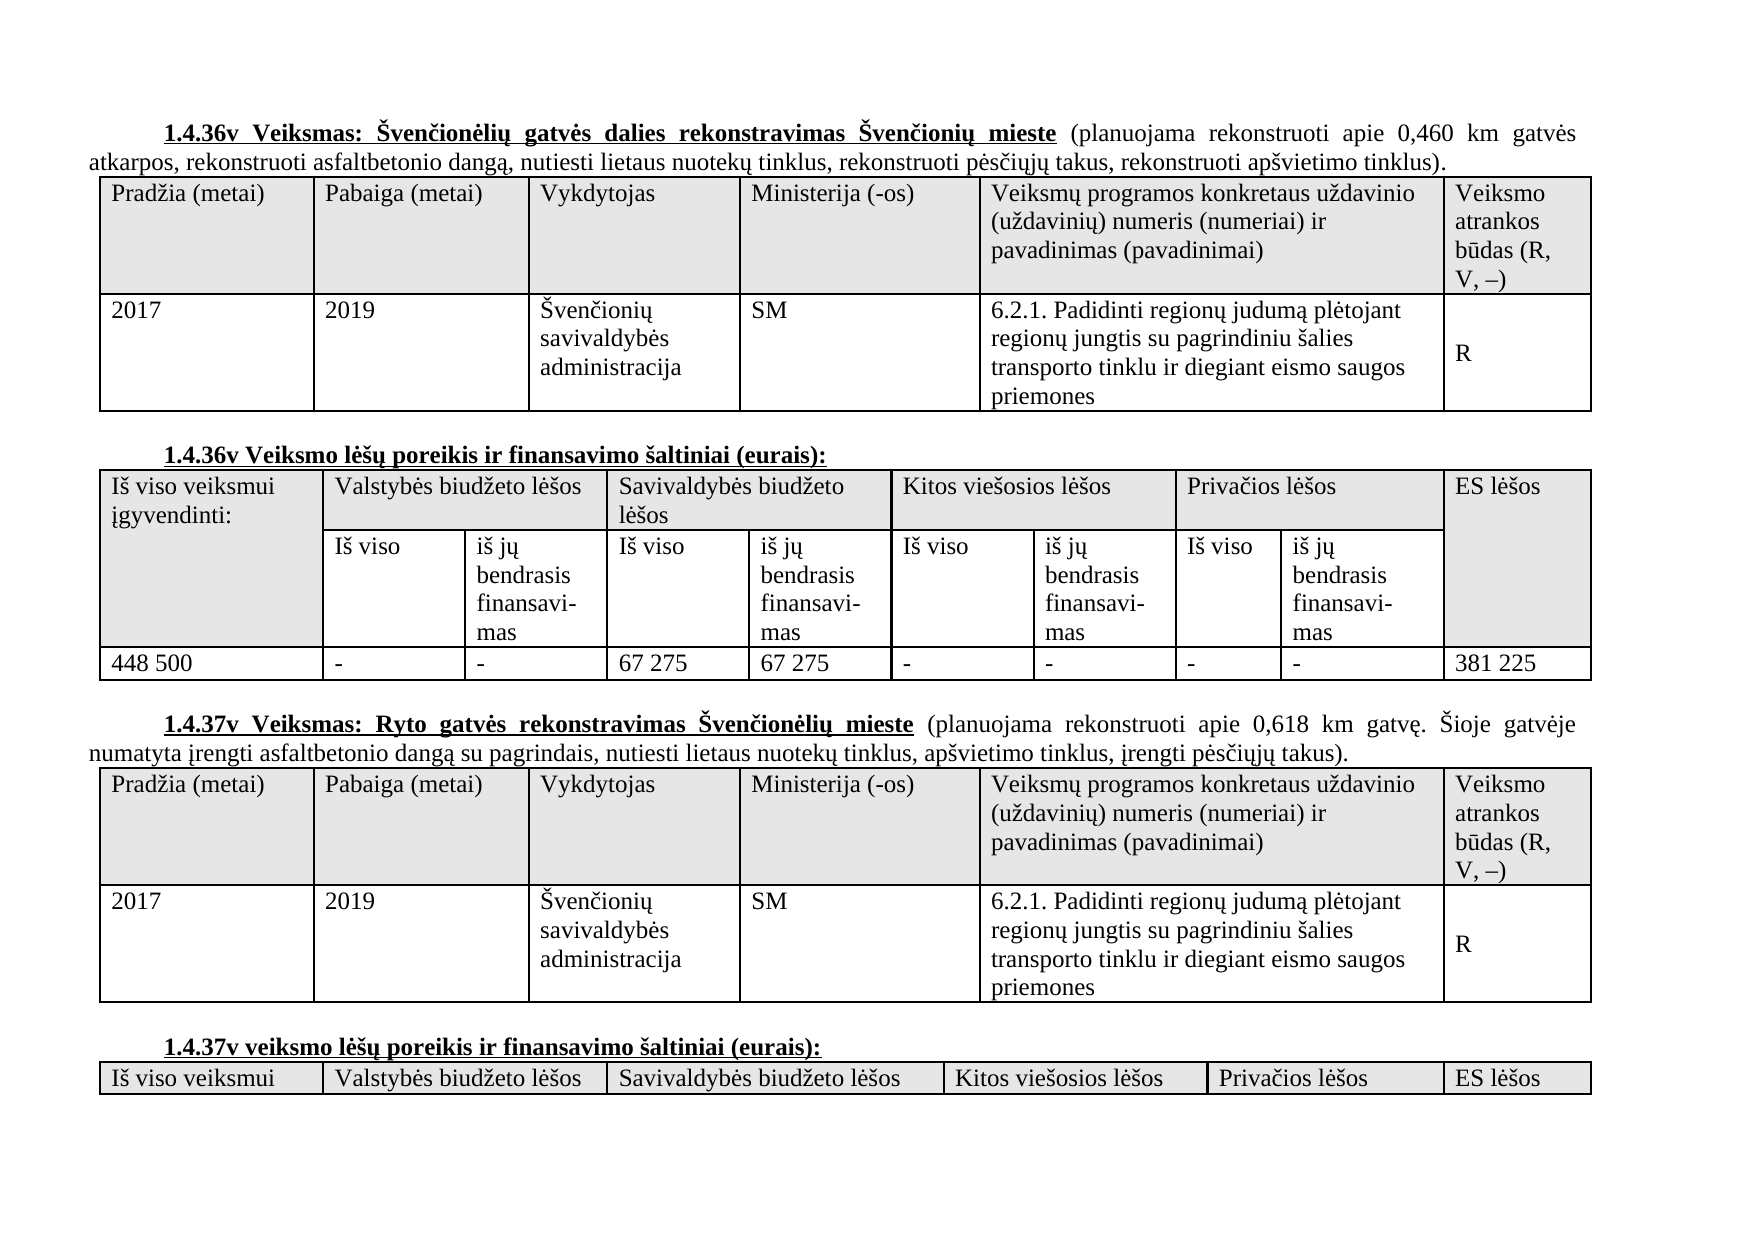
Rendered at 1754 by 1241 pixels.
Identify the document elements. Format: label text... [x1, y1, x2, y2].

table_header Valstybės biudžeto lėšos [324, 1063, 606, 1093]
table_cell 448 500 [101, 648, 322, 679]
table_cell - [1282, 648, 1443, 679]
table_cell iš jų bendrasis finansavi- mas [750, 531, 890, 646]
table_cell Iš viso [893, 531, 1033, 646]
table_cell 67 275 [608, 648, 748, 679]
text 1.4.36v Veiksmo lėšų poreikis ir finansavimo šaltiniai (eurais): [89, 441, 1577, 469]
table_header Valstybės biudžeto lėšos [324, 471, 606, 529]
table_cell - [466, 648, 606, 679]
table_cell 67 275 [750, 648, 890, 679]
table_cell 2019 [315, 886, 528, 1001]
table_header Ministerija (-os) [741, 769, 979, 884]
table_cell iš jų bendrasis finansavi- mas [466, 531, 606, 646]
table_header Privačios lėšos [1209, 1063, 1443, 1093]
table_cell 2017 [101, 886, 313, 1001]
table_header Pabaiga (metai) [315, 769, 528, 884]
table_header Veiksmų programos konkretaus uždavinio (uždavinių) numeris (numeriai) ir pavadinimas (pavadinimai) [981, 178, 1443, 293]
table_header Iš viso veiksmui [101, 1063, 322, 1093]
table_cell iš jų bendrasis finansavi- mas [1282, 531, 1443, 646]
table_header Savivaldybės biudžeto lėšos [608, 1063, 943, 1093]
table_cell R [1445, 886, 1590, 1001]
text 1.4.37v Veiksmas: Ryto gatvės rekonstravimas Švenčionėlių mieste (planuojama rekonstruoti apie 0,618 km gatvę. Šioje gatvėje numatyta įrengti asfaltbetonio dangą su pagrindais, nutiesti lietaus nuotekų tinklus, apšvietimo tinklus, įrengti pėsčiųjų takus). [89, 709, 1577, 767]
table_cell - [324, 648, 464, 679]
table_cell 2019 [315, 295, 528, 410]
table_header Pradžia (metai) [101, 769, 313, 884]
table_cell 381 225 [1445, 648, 1590, 679]
table_header ES lėšos [1445, 1063, 1590, 1093]
table_cell 6.2.1. Padidinti regionų judumą plėtojant regionų jungtis su pagrindiniu šalies transporto tinklu ir diegiant eismo saugos priemones [981, 886, 1443, 1001]
table_header Kitos viešosios lėšos [945, 1063, 1206, 1093]
table_header Vykdytojas [530, 178, 739, 293]
table_header Privačios lėšos [1177, 471, 1443, 529]
table_header Pabaiga (metai) [315, 178, 528, 293]
table_cell iš jų bendrasis finansavi- mas [1035, 531, 1175, 646]
table_header Ministerija (-os) [741, 178, 979, 293]
table_cell 2017 [101, 295, 313, 410]
table_cell SM [741, 886, 979, 1001]
table_header Pradžia (metai) [101, 178, 313, 293]
table_cell Iš viso [324, 531, 464, 646]
table_cell - [1035, 648, 1175, 679]
table_header Iš viso veiksmui įgyvendinti: [101, 471, 322, 646]
table_cell - [1177, 648, 1280, 679]
table_header Veiksmo atrankos būdas (R, V, –) [1445, 178, 1590, 293]
table_header ES lėšos [1445, 471, 1590, 646]
table_cell Iš viso [1177, 531, 1280, 646]
table_header Vykdytojas [530, 769, 739, 884]
table_cell Švenčionių savivaldybės administracija [530, 295, 739, 410]
table_cell Iš viso [608, 531, 748, 646]
table_cell - [893, 648, 1033, 679]
table_cell R [1445, 295, 1590, 410]
table_cell Švenčionių savivaldybės administracija [530, 886, 739, 1001]
text 1.4.36v Veiksmas: Švenčionėlių gatvės dalies rekonstravimas Švenčionių mieste (planuojama rekonstruoti apie 0,460 km gatvės atkarpos, rekonstruoti asfaltbetonio dangą, nutiesti lietaus nuotekų tinklus, rekonstruoti pėsčiųjų takus, rekonstruoti apšvietimo tinklus). [89, 118, 1577, 176]
text 1.4.37v veiksmo lėšų poreikis ir finansavimo šaltiniai (eurais): [89, 1032, 1577, 1061]
table_cell SM [741, 295, 979, 410]
table_header Veiksmų programos konkretaus uždavinio (uždavinių) numeris (numeriai) ir pavadinimas (pavadinimai) [981, 769, 1443, 884]
table_header Kitos viešosios lėšos [893, 471, 1175, 529]
table_cell 6.2.1. Padidinti regionų judumą plėtojant regionų jungtis su pagrindiniu šalies transporto tinklu ir diegiant eismo saugos priemones [981, 295, 1443, 410]
table_header Savivaldybės biudžeto lėšos [608, 471, 890, 529]
table_header Veiksmo atrankos būdas (R, V, –) [1445, 769, 1590, 884]
